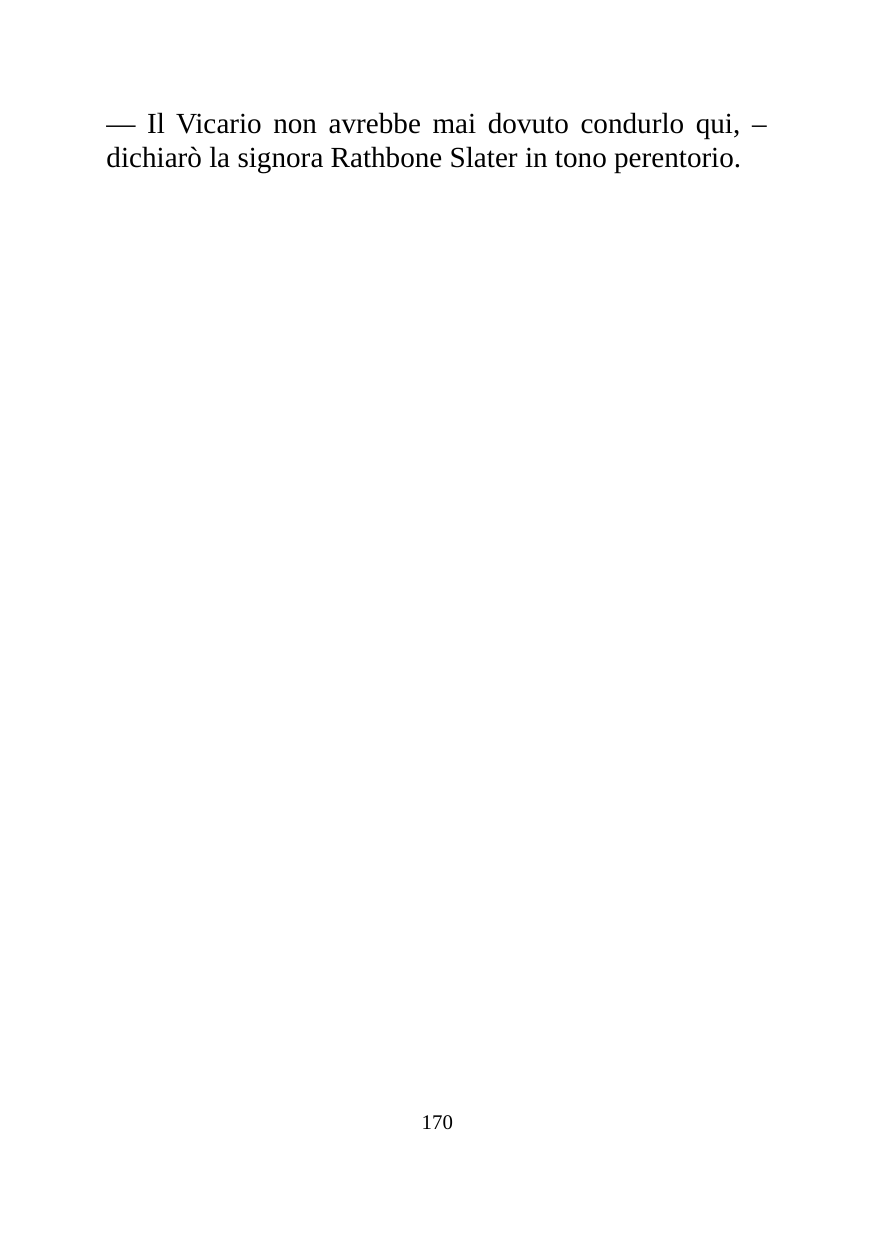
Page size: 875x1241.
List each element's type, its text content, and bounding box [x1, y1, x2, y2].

text — Il Vicario non avrebbe mai dovuto condurlo qui, – dichiarò la signora Rathbone Slater in tono perentorio. [106, 106, 768, 173]
